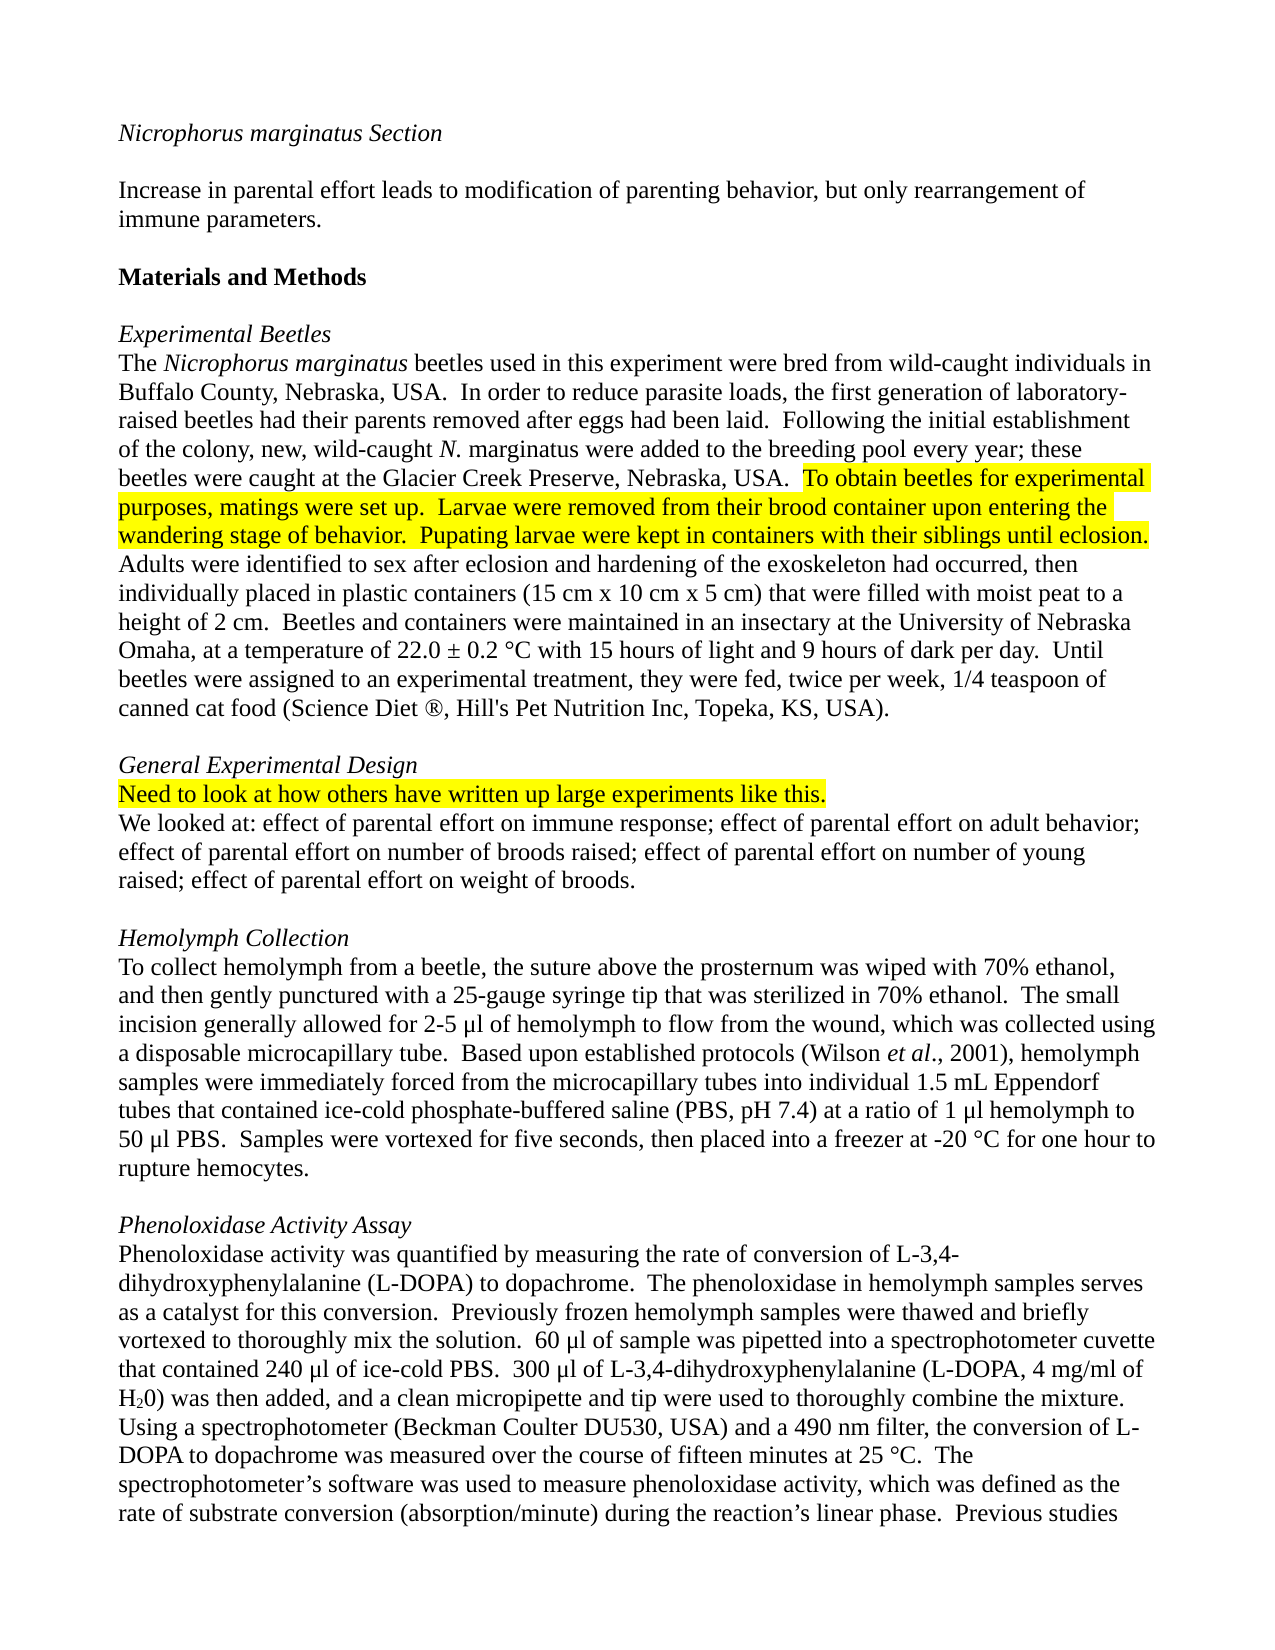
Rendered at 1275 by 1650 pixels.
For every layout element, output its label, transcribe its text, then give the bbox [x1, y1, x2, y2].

text To collect hemolymph from a beetle, the suture above the prosternum was wiped with 70% ethanol, and then gently punctured with a 25-gauge syringe tip that was sterilized in 70% ethanol. The small incision generally allowed for 2-5 μl of hemolymph to flow from the wound, which was collected using a disposable microcapillary tube. Based upon established protocols (Wilson et al., 2001), hemolymph samples were immediately forced from the microcapillary tubes into individual 1.5 mL Eppendorf tubes that contained ice-cold phosphate-buffered saline (PBS, pH 7.4) at a ratio of 1 μl hemolymph to 50 μl PBS. Samples were vortexed for five seconds, then placed into a freezer at -20 °C for one hour to rupture hemocytes. [118, 952, 1157, 1182]
text General Experimental Design [118, 751, 1157, 779]
text We looked at: effect of parental effort on immune response; effect of parental effort on adult behavior; effect of parental effort on number of broods raised; effect of parental effort on number of young raised; effect of parental effort on weight of broods. [118, 808, 1157, 894]
text Phenoloxidase Activity Assay [118, 1211, 1157, 1239]
text Need to look at how others have written up large experiments like this. [118, 779, 1157, 808]
text Phenoloxidase activity was quantified by measuring the rate of conversion of L-3,4-dihydroxyphenylalanine (L-DOPA) to dopachrome. The phenoloxidase in hemolymph samples serves as a catalyst for this conversion. Previously frozen hemolymph samples were thawed and briefly vortexed to thoroughly mix the solution. 60 μl of sample was pipetted into a spectrophotometer cuvette that contained 240 μl of ice-cold PBS. 300 μl of L-3,4-dihydroxyphenylalanine (L-DOPA, 4 mg/ml of H20) was then added, and a clean micropipette and tip were used to thoroughly combine the mixture. Using a spectrophotometer (Beckman Coulter DU530, USA) and a 490 nm filter, the conversion of L-DOPA to dopachrome was measured over the course of fifteen minutes at 25 °C. The spectrophotometer’s software was used to measure phenoloxidase activity, which was defined as the rate of substrate conversion (absorption/minute) during the reaction’s linear phase. Previous studies [118, 1239, 1157, 1527]
text Materials and Methods [118, 262, 1157, 291]
text Nicrophorus marginatus Section [118, 118, 1157, 147]
text Hemolymph Collection [118, 923, 1157, 952]
text The Nicrophorus marginatus beetles used in this experiment were bred from wild-caught individuals in Buffalo County, Nebraska, USA. In order to reduce parasite loads, the first generation of laboratory-raised beetles had their parents removed after eggs had been laid. Following the initial establishment of the colony, new, wild-caught N. marginatus were added to the breeding pool every year; these beetles were caught at the Glacier Creek Preserve, Nebraska, USA. To obtain beetles for experimental purposes, matings were set up. Larvae were removed from their brood container upon entering the wandering stage of behavior. Pupating larvae were kept in containers with their siblings until eclosion. Adults were identified to sex after eclosion and hardening of the exoskeleton had occurred, then individually placed in plastic containers (15 cm x 10 cm x 5 cm) that were filled with moist peat to a height of 2 cm. Beetles and containers were maintained in an insectary at the University of Nebraska Omaha, at a temperature of 22.0 ± 0.2 °C with 15 hours of light and 9 hours of dark per day. Until beetles were assigned to an experimental treatment, they were fed, twice per week, 1/4 teaspoon of canned cat food (Science Diet ®, Hill's Pet Nutrition Inc, Topeka, KS, USA). [118, 348, 1157, 722]
text Increase in parental effort leads to modification of parenting behavior, but only rearrangement of immune parameters. [118, 176, 1157, 233]
text Experimental Beetles [118, 319, 1157, 348]
